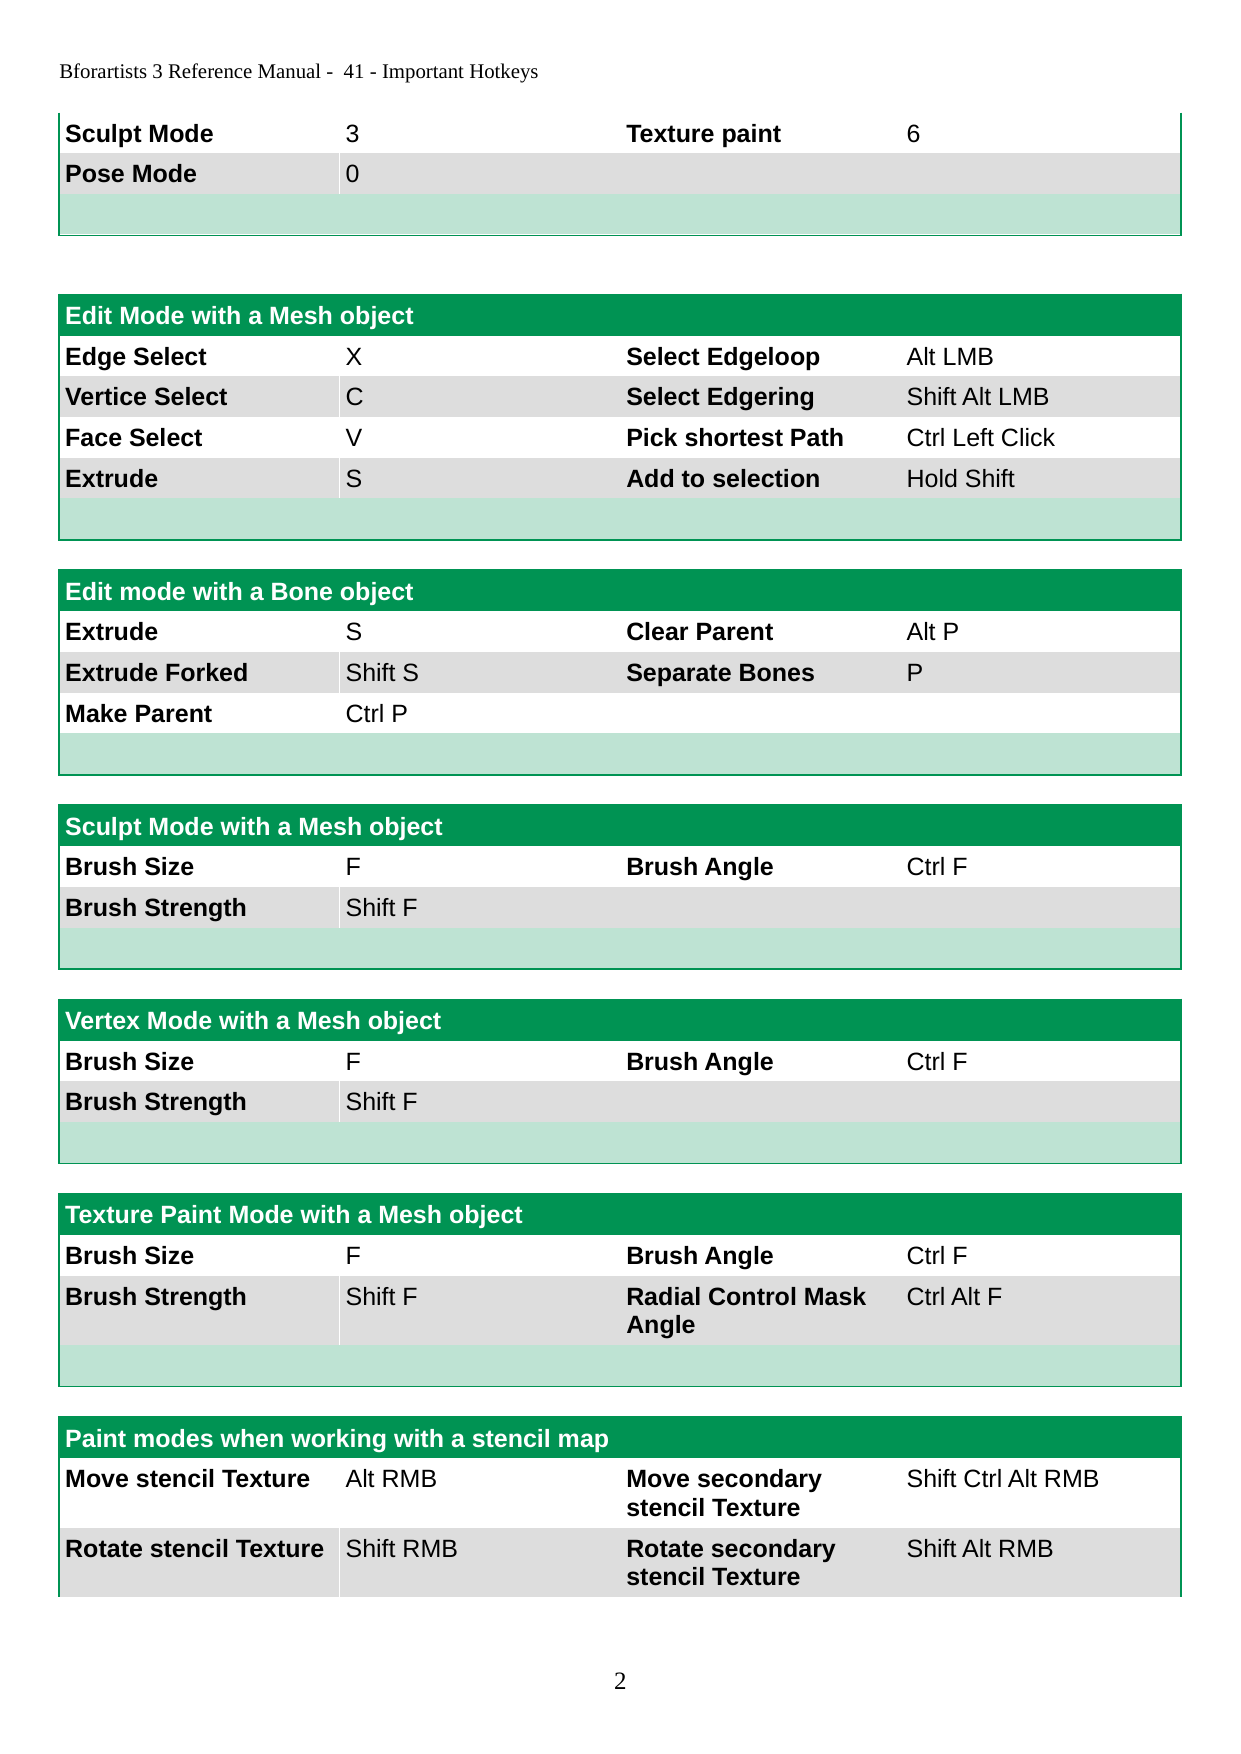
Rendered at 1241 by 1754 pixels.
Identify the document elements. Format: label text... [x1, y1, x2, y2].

table_cell Ctrl P [340, 693, 620, 733]
table_cell Shift RMB [340, 1528, 620, 1597]
table_cell Shift F [340, 1276, 620, 1345]
table_cell Brush Size [60, 846, 339, 887]
table_cell Rotate secondary stencil Texture [620, 1528, 901, 1597]
table_cell X [340, 336, 620, 376]
table_cell Alt RMB [340, 1458, 620, 1528]
table_cell [60, 928, 1180, 968]
table_cell F [340, 1235, 620, 1276]
table_cell [60, 733, 1180, 774]
table_cell [60, 1345, 1180, 1386]
table_cell Brush Angle [620, 1041, 901, 1081]
table_cell 6 [901, 113, 1180, 153]
table_cell [901, 693, 1180, 733]
table_header Edit Mode with a Mesh object [60, 295, 1180, 336]
table_cell [620, 1081, 901, 1122]
table_cell Shift F [340, 1081, 620, 1122]
table_cell Shift Alt RMB [901, 1528, 1180, 1597]
table_header Vertex Mode with a Mesh object [60, 1000, 1180, 1041]
table_cell Brush Angle [620, 1235, 901, 1276]
table_cell 0 [340, 153, 620, 194]
table_cell Pose Mode [60, 153, 339, 194]
table_header Sculpt Mode with a Mesh object [60, 806, 1180, 846]
table_cell [620, 693, 901, 733]
table_header Edit mode with a Bone object [60, 571, 1180, 611]
table_cell [60, 1122, 1180, 1163]
table_cell Pick shortest Path [620, 417, 901, 458]
table_cell Shift Ctrl Alt RMB [901, 1458, 1180, 1528]
table_cell S [340, 611, 620, 652]
table_cell Brush Size [60, 1041, 339, 1081]
table_header Paint modes when working with a stencil map [60, 1418, 1180, 1458]
table_cell [901, 887, 1180, 928]
table_cell [901, 1081, 1180, 1122]
table_cell Ctrl F [901, 846, 1180, 887]
table_cell Shift F [340, 887, 620, 928]
table_header Texture Paint Mode with a Mesh object [60, 1195, 1180, 1235]
table_cell Radial Control Mask Angle [620, 1276, 901, 1345]
table_cell Shift Alt LMB [901, 376, 1180, 417]
table_cell Make Parent [60, 693, 339, 733]
table_cell Vertice Select [60, 376, 339, 417]
table_cell Brush Strength [60, 1276, 339, 1345]
table_cell F [340, 1041, 620, 1081]
table_cell Ctrl F [901, 1235, 1180, 1276]
table_cell F [340, 846, 620, 887]
table_cell Brush Strength [60, 887, 339, 928]
table_cell Ctrl F [901, 1041, 1180, 1081]
table_cell Ctrl Alt F [901, 1276, 1180, 1345]
table_cell C [340, 376, 620, 417]
table_cell Alt LMB [901, 336, 1180, 376]
table_cell Edge Select [60, 336, 339, 376]
table_cell V [340, 417, 620, 458]
table_cell Brush Size [60, 1235, 339, 1276]
table_cell Extrude [60, 458, 339, 498]
table_cell Sculpt Mode [60, 113, 339, 153]
table_cell Extrude Forked [60, 652, 339, 693]
table_cell Select Edgeloop [620, 336, 901, 376]
table_cell Hold Shift [901, 458, 1180, 498]
table_cell Brush Strength [60, 1081, 339, 1122]
table_cell Alt P [901, 611, 1180, 652]
table_cell Extrude [60, 611, 339, 652]
table_cell Face Select [60, 417, 339, 458]
table_cell Select Edgering [620, 376, 901, 417]
table_cell S [340, 458, 620, 498]
table_cell Move stencil Texture [60, 1458, 339, 1528]
table_cell Add to selection [620, 458, 901, 498]
table_cell Shift S [340, 652, 620, 693]
table_cell Separate Bones [620, 652, 901, 693]
table_cell [901, 153, 1180, 194]
table_cell Ctrl Left Click [901, 417, 1180, 458]
table_cell Brush Angle [620, 846, 901, 887]
table_cell Clear Parent [620, 611, 901, 652]
table_cell [620, 153, 901, 194]
table_cell [60, 498, 1180, 539]
table_cell P [901, 652, 1180, 693]
table_cell [620, 887, 901, 928]
table_cell [60, 194, 1180, 234]
table_cell Rotate stencil Texture [60, 1528, 339, 1597]
table_cell 3 [340, 113, 620, 153]
table_cell Move secondary stencil Texture [620, 1458, 901, 1528]
table_cell Texture paint [620, 113, 901, 153]
